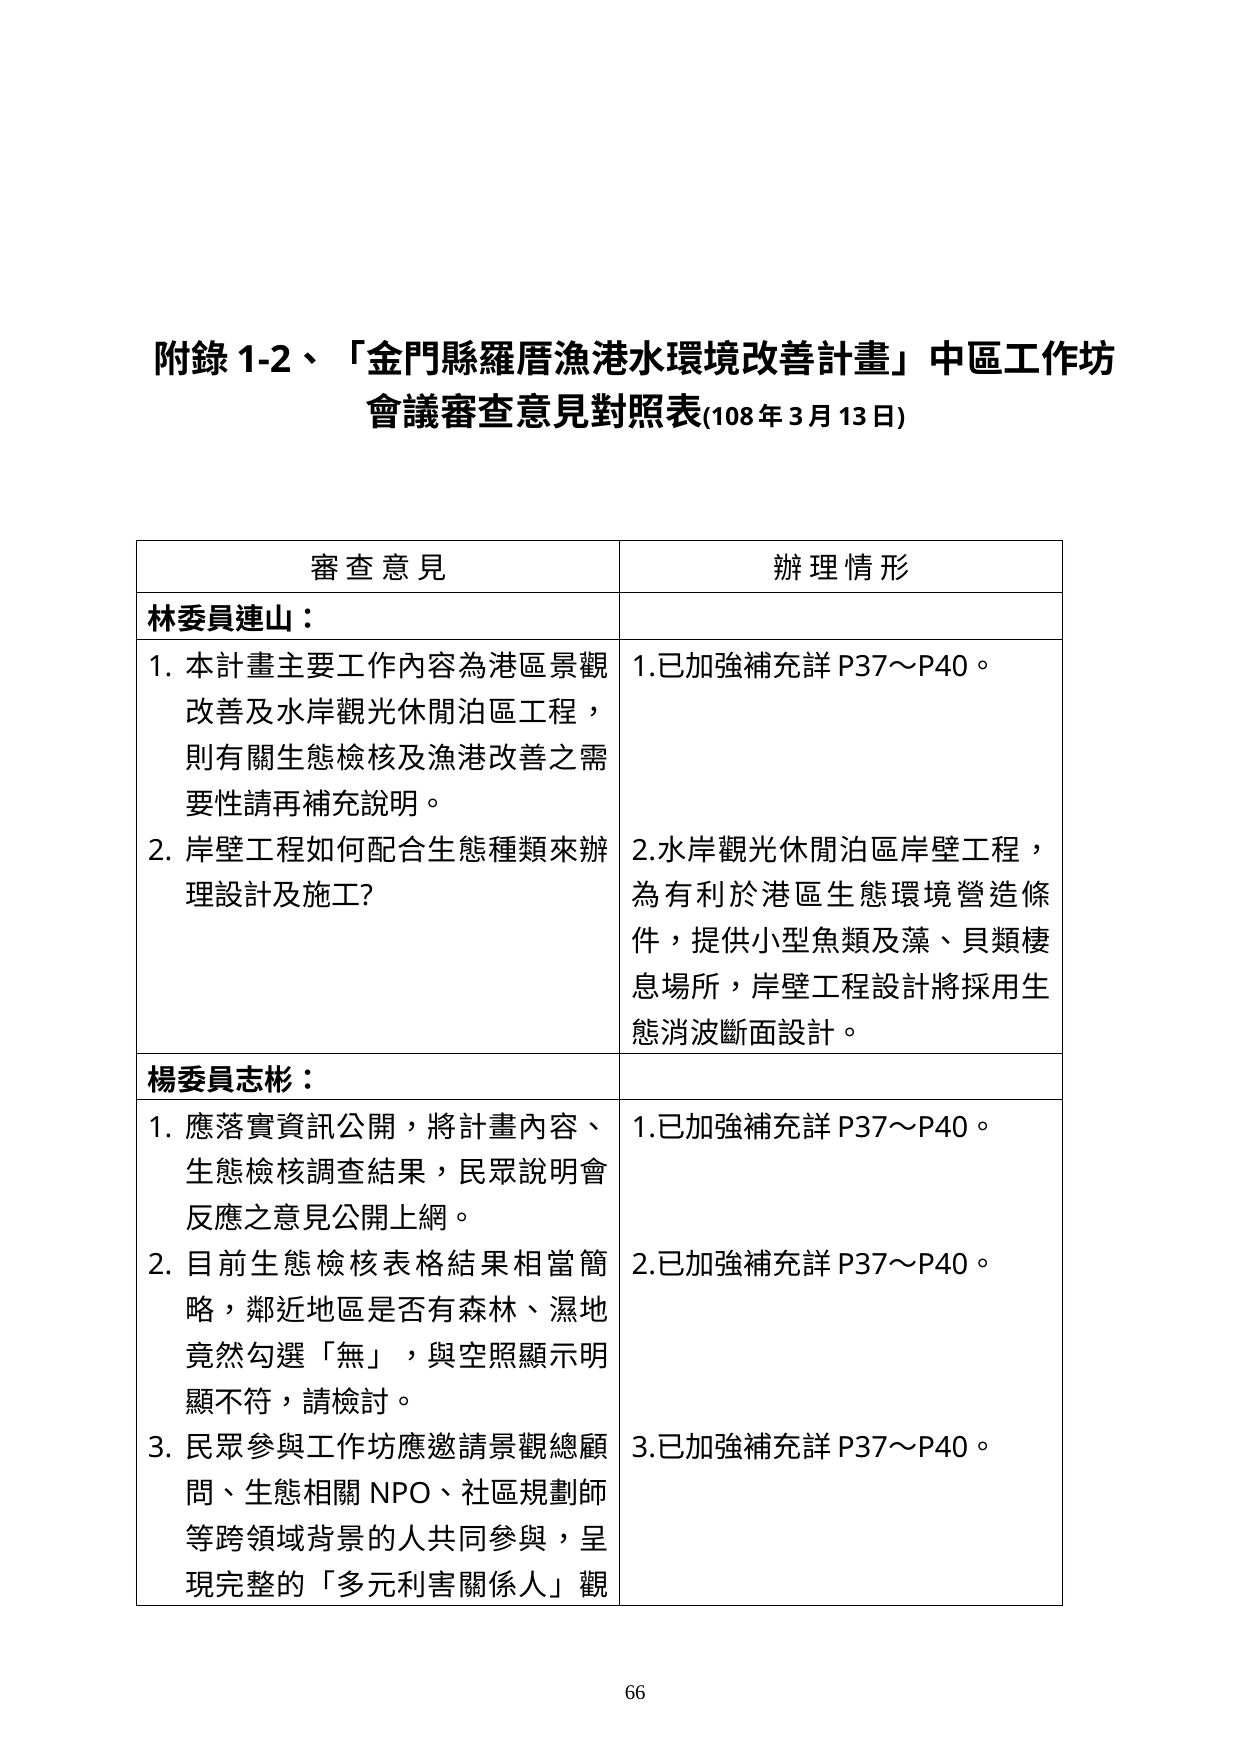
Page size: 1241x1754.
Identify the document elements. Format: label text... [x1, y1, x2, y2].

table_cell 應落實資訊公開，將計畫內容、生態檢核調查結果，民眾說明會反應之意見公開上網。 目前生態檢核表格結果相當簡略，鄰近地區是否有森林、濕地竟然勾選「無」，與空照顯示明顯不符，請檢討。 民眾參與工作坊應邀請景觀總顧問、生態相關NPO、社區規劃師等跨領域背景的人共同參與，呈現完整的「多元利害關係人」觀點。 [137, 1100, 619, 1604]
table_cell 林委員連山： [137, 593, 619, 639]
table_cell [620, 1054, 1062, 1099]
text 會議審查意見對照表(108年3月13日) [148, 383, 1122, 435]
table_cell [620, 593, 1062, 639]
table_header 辦 理 情 形 [620, 541, 1062, 592]
table_header 審 查 意 見 [137, 541, 619, 592]
table_cell 1.已加強補充詳P37～P40。 2.已加強補充詳P37～P40。 3.已加強補充詳P37～P40。 [620, 1100, 1062, 1604]
text 附錄1-2、「金門縣羅厝漁港水環境改善計畫」中區工作坊 [148, 331, 1122, 383]
table_cell 本計畫主要工作內容為港區景觀改善及水岸觀光休閒泊區工程，則有關生態檢核及漁港改善之需要性請再補充說明。 岸壁工程如何配合生態種類來辦理設計及施工? [137, 640, 619, 1052]
table_cell 1.已加強補充詳P37～P40。 2.水岸觀光休閒泊區岸壁工程，為有利於港區生態環境營造條件，提供小型魚類及藻、貝類棲息場所，岸壁工程設計將採用生態消波斷面設計。 [620, 640, 1062, 1052]
table_cell 楊委員志彬： [137, 1054, 619, 1099]
